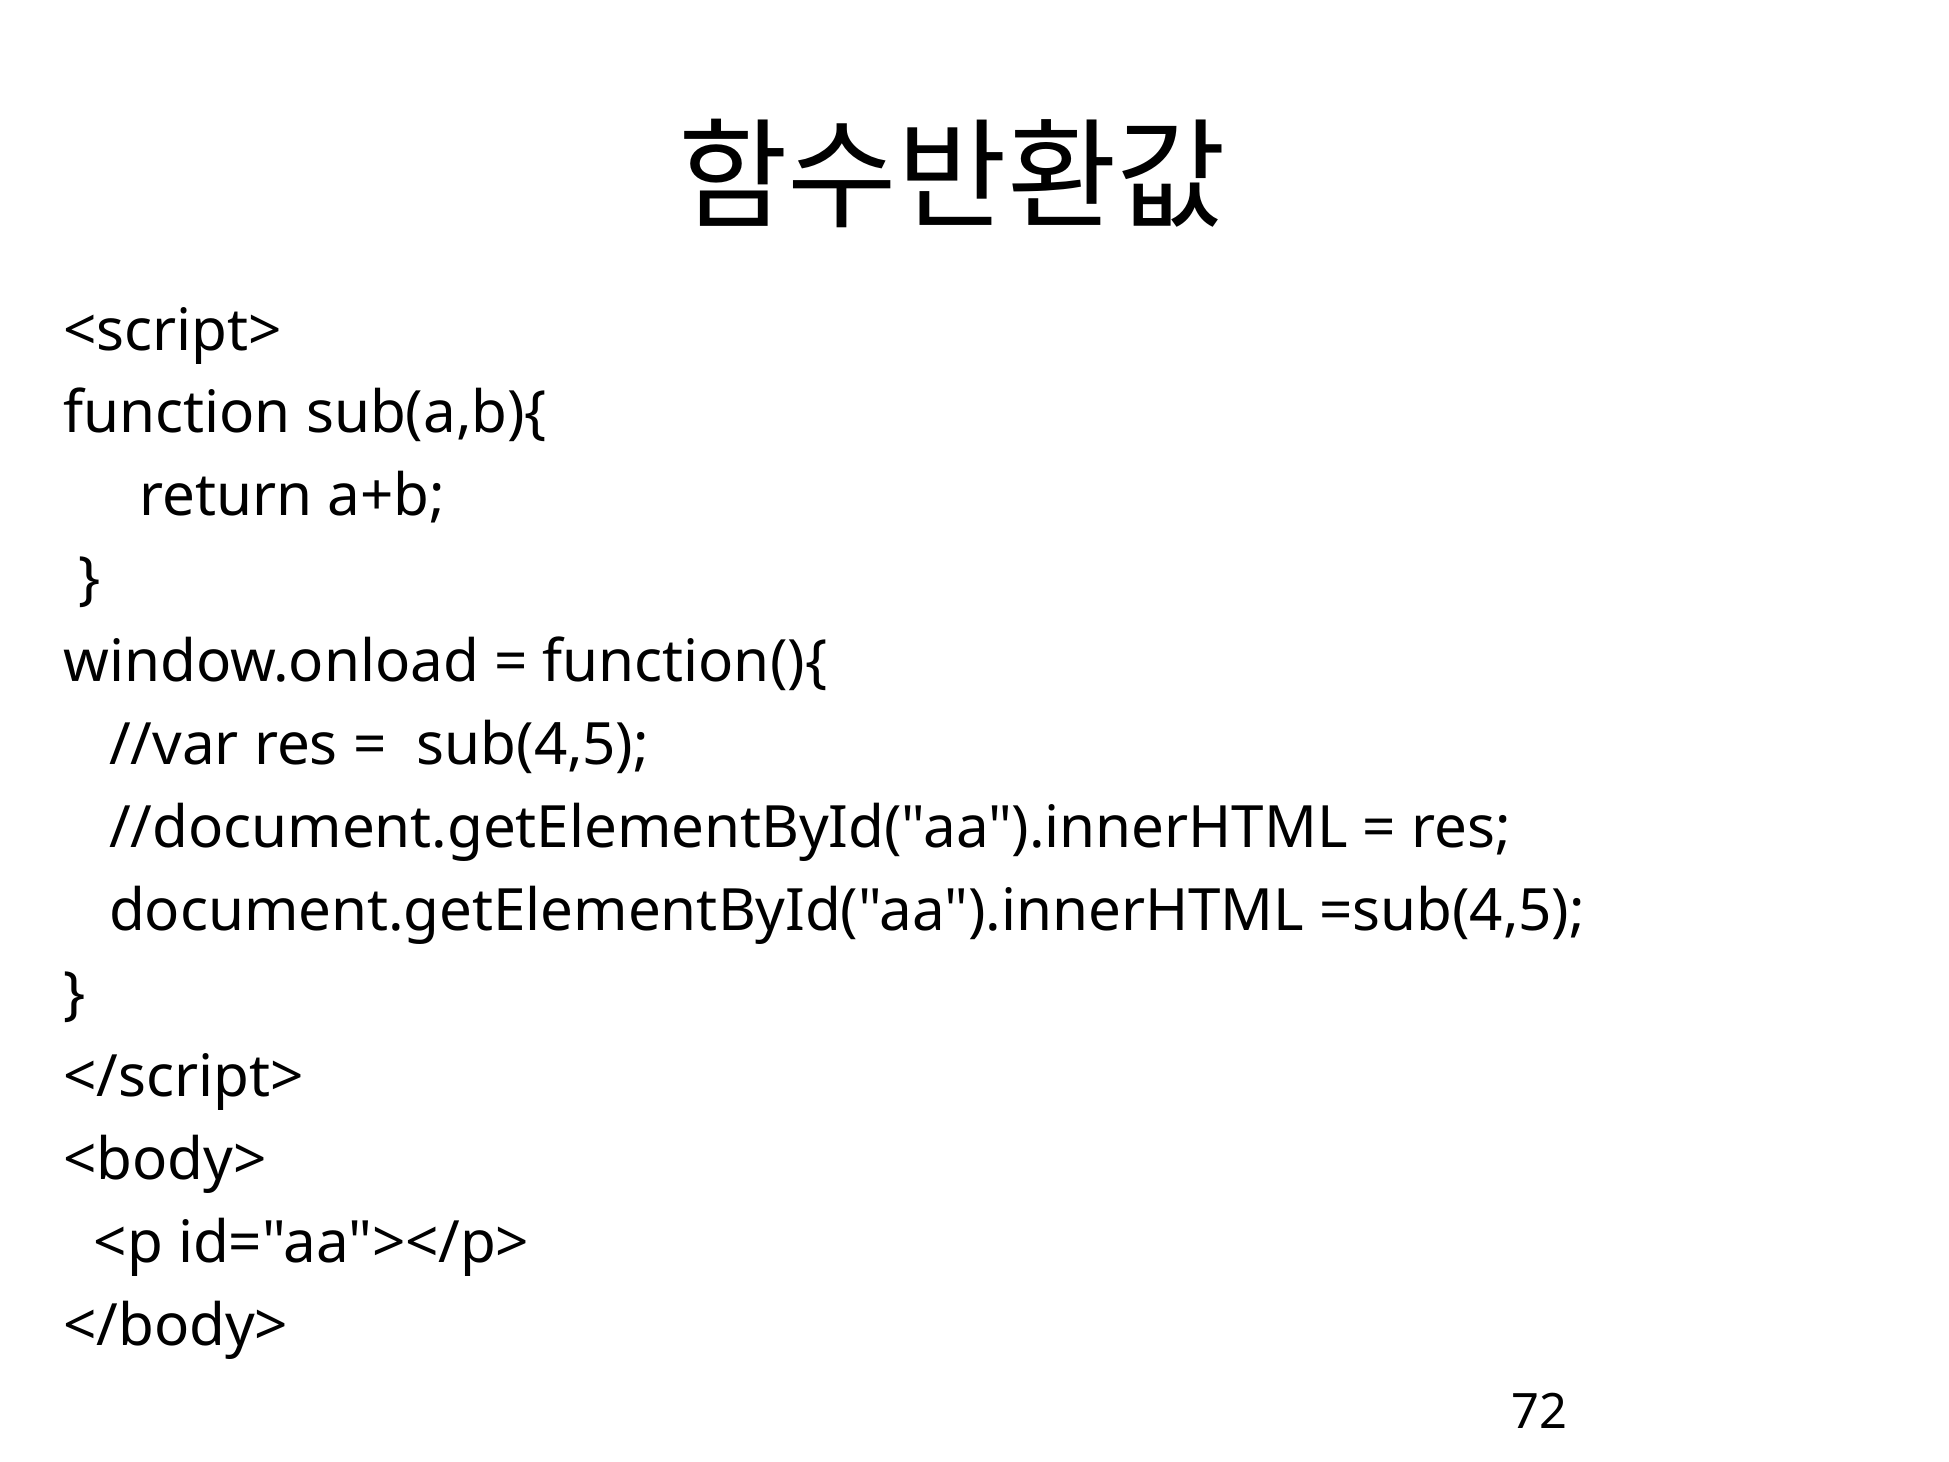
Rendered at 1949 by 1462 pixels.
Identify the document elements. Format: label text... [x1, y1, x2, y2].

title 함수반환값 [156, 92, 1749, 255]
slide_number [1496, 1372, 1899, 1462]
list <script> function sub(a,b){ return a+b; } window.onload = function(){ //var res = sub(4,5); //document.getElementById("aa").innerHTML = res; document.getElementById("aa").innerHTML =sub(4,5); } </script> <body> <p id="aa"></p> </body> [48, 284, 1897, 1391]
